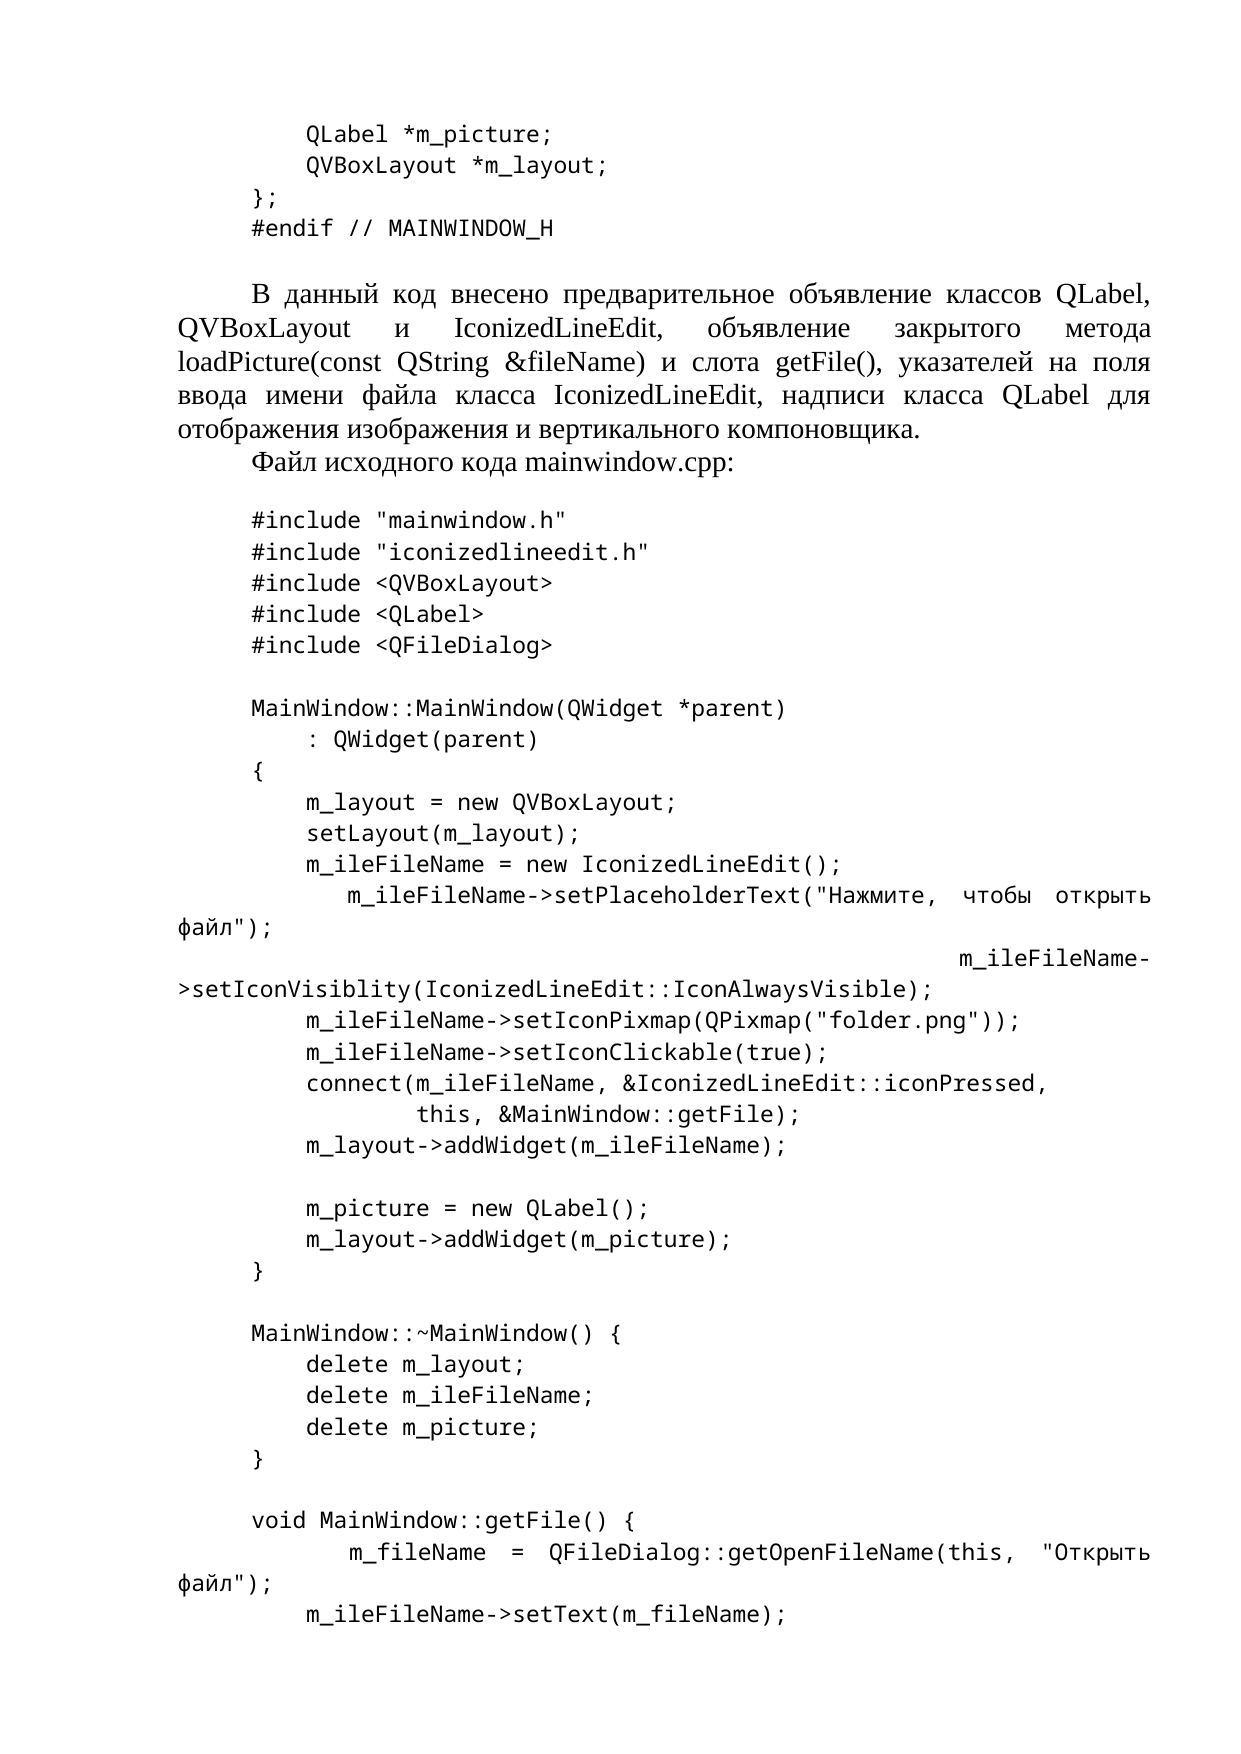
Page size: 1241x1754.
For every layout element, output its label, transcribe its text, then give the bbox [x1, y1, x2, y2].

text Файл исходного кода mainwindow.cpp: [177, 444, 1152, 478]
text m_layout = new QVBoxLayout; [177, 786, 1152, 817]
text m_ileFileName = new IconizedLineEdit(); [177, 848, 1152, 879]
text this, &MainWindow::getFile); [177, 1098, 1152, 1129]
text m_ileFileName->setIconClickable(true); [177, 1036, 1152, 1067]
text #include <QFileDialog> [177, 629, 1152, 661]
text #include <QVBoxLayout> [177, 567, 1152, 598]
text #include "mainwindow.h" [177, 504, 1152, 536]
text setLayout(m_layout); [177, 817, 1152, 848]
text } [177, 1254, 1152, 1286]
text }; [177, 181, 1152, 212]
text MainWindow::~MainWindow() { [177, 1317, 1152, 1348]
text m_picture = new QLabel(); [177, 1192, 1152, 1223]
text QLabel *m_picture; [177, 118, 1152, 149]
text m_ileFileName->setPlaceholderText("Нажмите, чтобы открыть файл"); [177, 879, 1152, 942]
text connect(m_ileFileName, &IconizedLineEdit::iconPressed, [177, 1067, 1152, 1098]
text #include <QLabel> [177, 598, 1152, 629]
text m_layout->addWidget(m_picture); [177, 1223, 1152, 1254]
text #include "iconizedlineedit.h" [177, 536, 1152, 567]
text void MainWindow::getFile() { [177, 1504, 1152, 1536]
text } [177, 1442, 1152, 1473]
text { [177, 754, 1152, 786]
text m_ileFileName->setIconPixmap(QPixmap("folder.png")); [177, 1004, 1152, 1036]
text delete m_ileFileName; [177, 1379, 1152, 1411]
text delete m_picture; [177, 1411, 1152, 1442]
text : QWidget(parent) [177, 723, 1152, 754]
text QVBoxLayout *m_layout; [177, 149, 1152, 181]
text #endif // MAINWINDOW_H [177, 212, 1152, 243]
text m_ileFileName->setText(m_fileName); [177, 1598, 1152, 1629]
text В данный код внесено предварительное объявление классов QLabel, QVBoxLayout и IconizedLineEdit, объявление закрытого метода loadPicture(const QString &fileName) и слота getFile(), указателей на поля ввода имени файла класса IconizedLineEdit, надписи класса QLabel для отображения изображения и вертикального компоновщика. [177, 277, 1152, 444]
text delete m_layout; [177, 1348, 1152, 1379]
text m_ileFileName->setIconVisiblity(IconizedLineEdit::IconAlwaysVisible); [177, 942, 1152, 1004]
text m_layout->addWidget(m_ileFileName); [177, 1129, 1152, 1161]
text m_fileName = QFileDialog::getOpenFileName(this, "Открыть файл"); [177, 1536, 1152, 1598]
text MainWindow::MainWindow(QWidget *parent) [177, 692, 1152, 723]
